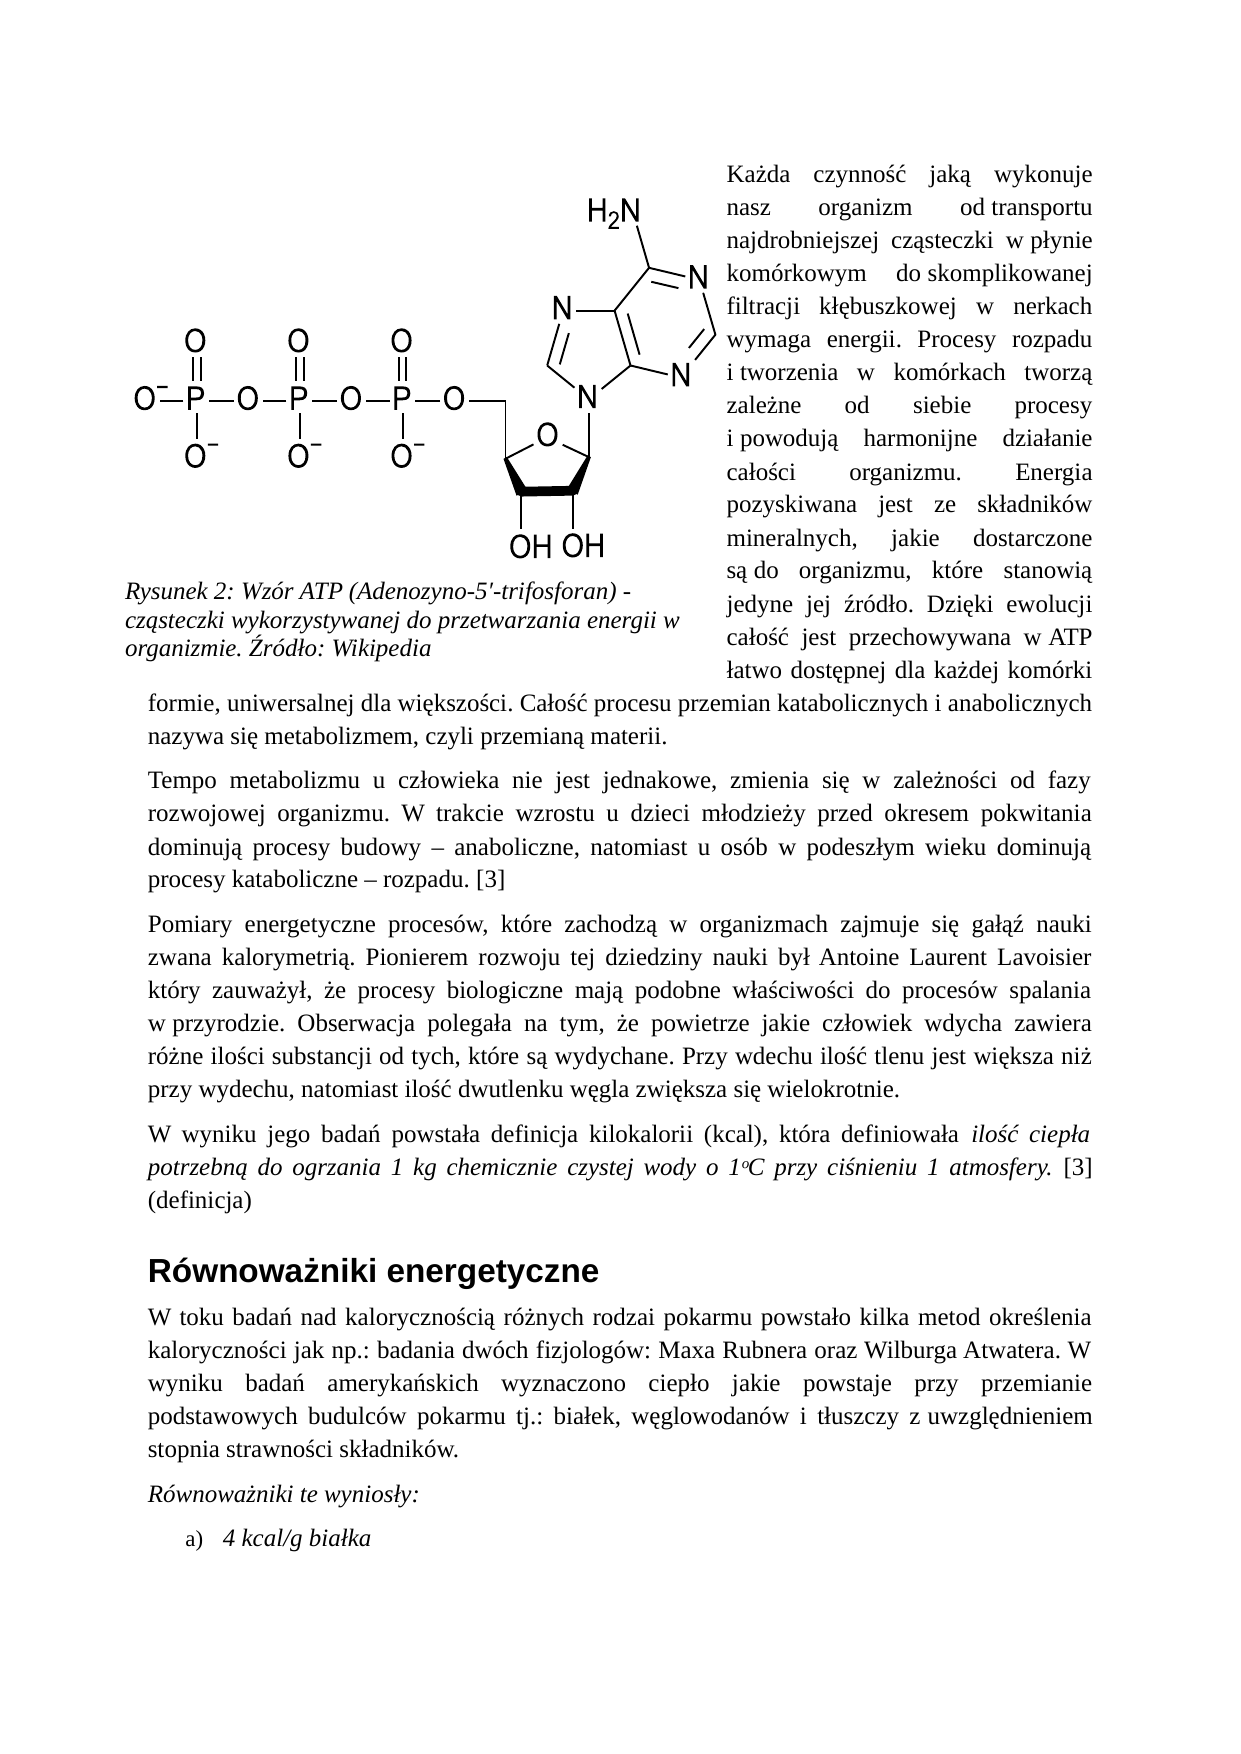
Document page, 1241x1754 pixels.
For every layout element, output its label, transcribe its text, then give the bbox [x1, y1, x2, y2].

text Równoważniki te wyniosły: [148, 1479, 1092, 1507]
subtitle Równoważniki energetyczne [148, 1251, 1092, 1289]
text Każda czynność jaką wykonuje nasz organizm od transportu najdrobniejszej cząsteczki w płynie komórkowym do skomplikowanej filtracji kłębuszkowej w nerkach wymaga energii. Procesy rozpadu i tworzenia w komórkach tworzą zależne od siebie procesy i powodują harmonijne działanie całości organizmu. Energia pozyskiwana jest ze składników mineralnych, jakie dostarczone są do organizmu, które stanowią jedyne jej źródło. Dzięki ewolucji całość jest przechowywana w ATP łatwo dostępnej dla każdej komórki formie, uniwersalnej dla większości. Całość procesu przemian katabolicznych i anabolicznych nazywa się metabolizmem, czyli przemianą materii. [125, 159, 1092, 749]
text W toku badań nad kalorycznością różnych rodzai pokarmu powstało kilka metod określenia kaloryczności jak np.: badania dwóch fizjologów: Maxa Rubnera oraz Wilburga Atwatera. W wyniku badań amerykańskich wyznaczono ciepło jakie powstaje przy przemianie podstawowych budulców pokarmu tj.: białek, węglowodanów i tłuszczy z uwzględnieniem stopnia strawności składników. [148, 1302, 1092, 1463]
text Rysunek 2: Wzór ATP (Adenozyno-5′-trifosforan) - cząsteczki wykorzystywanej do przetwarzania energii w organizmie. Źródło: Wikipedia [125, 182, 726, 662]
text Pomiary energetyczne procesów, które zachodzą w organizmach zajmuje się gałąź nauki zwana kalorymetrią. Pionierem rozwoju tej dziedziny nauki był Antoine Laurent Lavoisier który zauważył, że procesy biologiczne mają podobne właściwości do procesów spalania w przyrodzie. Obserwacja polegała na tym, że powietrze jakie człowiek wdycha zawiera różne ilości substancji od tych, które są wydychane. Przy wdechu ilość tlenu jest większa niż przy wydechu, natomiast ilość dwutlenku węgla zwiększa się wielokrotnie. [148, 909, 1092, 1103]
text Tempo metabolizmu u człowieka nie jest jednakowe, zmienia się w zależności od fazy rozwojowej organizmu. W trakcie wzrostu u dzieci młodzieży przed okresem pokwitania dominują procesy budowy – anaboliczne, natomiast u osób w podeszłym wieku dominują procesy kataboliczne – rozpadu. [3] [148, 766, 1092, 893]
text W wyniku jego badań powstała definicja kilokalorii (kcal), która definiowała ilość ciepła potrzebną do ogrzania 1 kg chemicznie czystej wody o 1ᵒC przy ciśnieniu 1 atmosfery. [3] (definicja) [148, 1119, 1092, 1214]
list 4 kcal/g białka [185, 1523, 1092, 1552]
